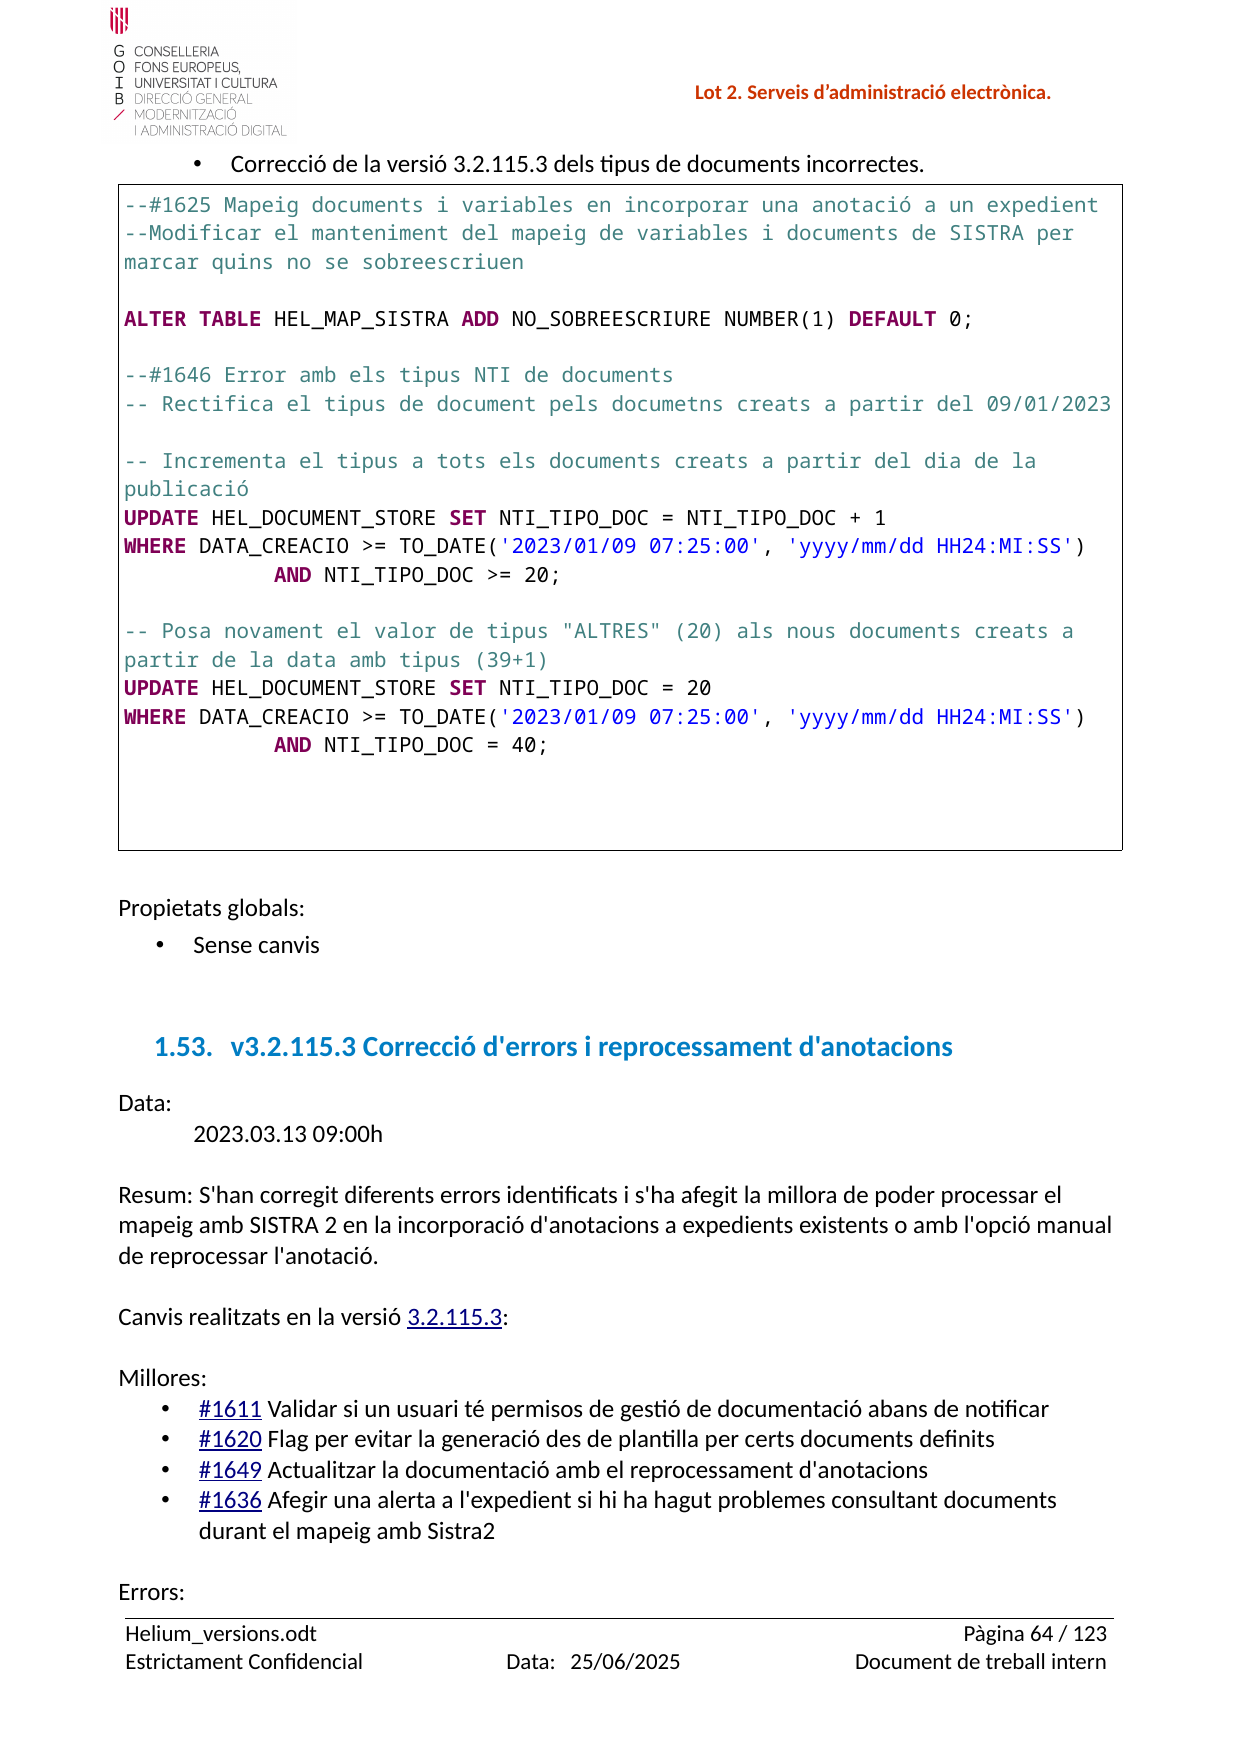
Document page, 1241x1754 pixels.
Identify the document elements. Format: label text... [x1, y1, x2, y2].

text Errors: [118, 1576, 1122, 1606]
picture [100, 0, 297, 144]
text Data: [118, 1087, 1122, 1118]
text Propietats globals: [118, 892, 1122, 923]
list #1620 Flag per evitar la generació des de plantilla per certs documents definits [161, 1423, 1122, 1454]
text Canvis realitzats en la versió 3.2.115.3: [118, 1301, 1122, 1332]
text Millores: [118, 1362, 1122, 1393]
list Sense canvis [156, 929, 1122, 959]
list #1611 Validar si un usuari té permisos de gestió de documentació abans de notificar [161, 1393, 1122, 1423]
table_header --#1625 Mapeig documents i variables en incorporar una anotació a un expedient --Modificar el manteniment del mapeig de variables i documents de SISTRA per marcar quins no se sobreescriuen ALTER TABLE HEL_MAP_SISTRA ADD NO_SOBREESCRIURE NUMBER(1) DEFAULT 0; --#1646 Error amb els tipus NTI de documents -- Rectifica el tipus de document pels documetns creats a partir del 09/01/2023 -- Incrementa el tipus a tots els documents creats a partir del dia de la publicació UPDATE HEL_DOCUMENT_STORE SET NTI_TIPO_DOC = NTI_TIPO_DOC + 1 WHERE DATA_CREACIO >= TO_DATE('2023/01/09 07:25:00', 'yyyy/mm/dd HH24:MI:SS') AND NTI_TIPO_DOC >= 20; -- Posa novament el valor de tipus "ALTRES" (20) als nous documents creats a partir de la data amb tipus (39+1) UPDATE HEL_DOCUMENT_STORE SET NTI_TIPO_DOC = 20 WHERE DATA_CREACIO >= TO_DATE('2023/01/09 07:25:00', 'yyyy/mm/dd HH24:MI:SS') AND NTI_TIPO_DOC = 40; [119, 185, 1122, 850]
subtitle v3.2.115.3 Correcció d'errors i reprocessament d'anotacions [153, 1028, 1122, 1064]
text 2023.03.13 09:00h [118, 1118, 1122, 1148]
list #1649 Actualitzar la documentació amb el reprocessament d'anotacions [161, 1454, 1122, 1484]
list #1636 Afegir una alerta a l'expedient si hi ha hagut problemes consultant documents durant el mapeig amb Sistra2 [161, 1484, 1122, 1545]
text Resum: S'han corregit diferents errors identificats i s'ha afegit la millora de poder processar el mapeig amb SISTRA 2 en la incorporació d'anotacions a expedients existents o amb l'opció manual de reprocessar l'anotació. [118, 1179, 1122, 1271]
list Correcció de la versió 3.2.115.3 dels tipus de documents incorrectes. [193, 148, 1122, 178]
